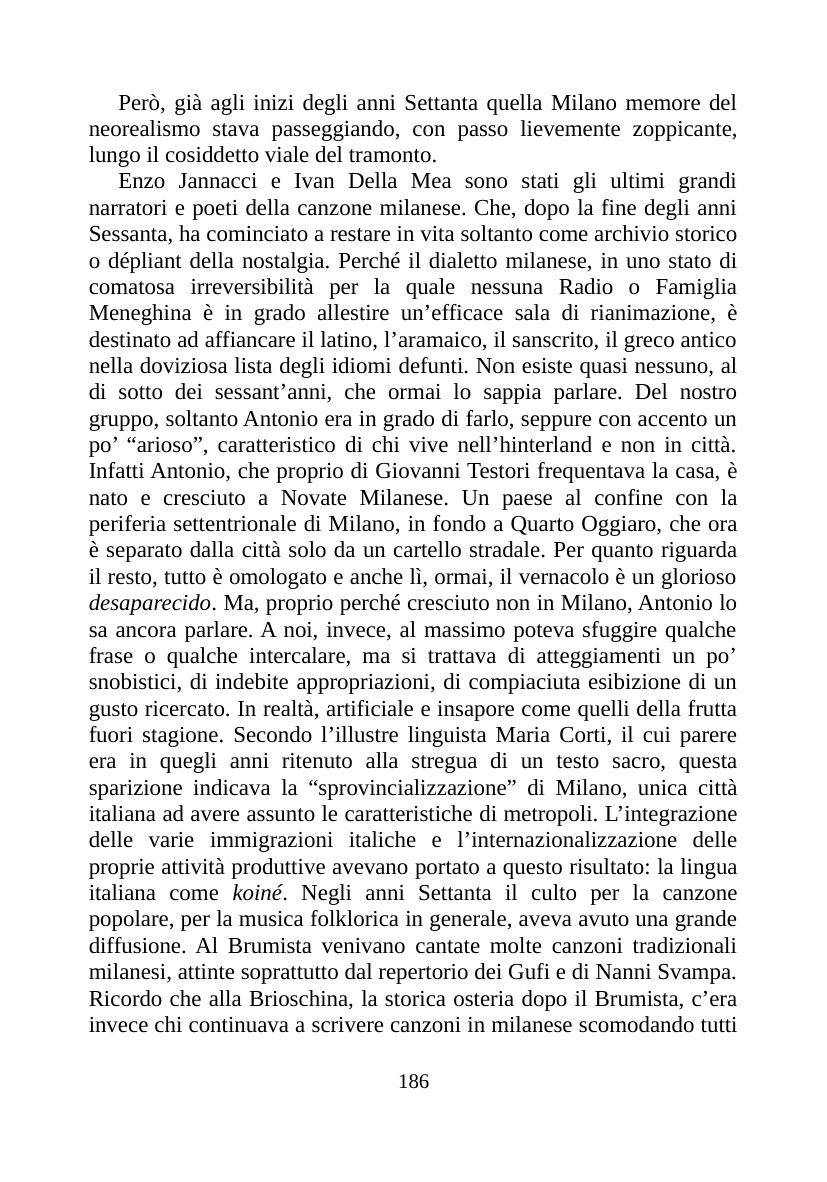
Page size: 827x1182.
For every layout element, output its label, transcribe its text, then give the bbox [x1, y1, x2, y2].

text Enzo Jannacci e Ivan Della Mea sono stati gli ultimi grandi narratori e poeti della canzone milanese. Che, dopo la fine degli anni Sessanta, ha cominciato a restare in vita soltanto come archivio storico o dépliant della nostalgia. Perché il dialetto milanese, in uno stato di comatosa irreversibilità per la quale nessuna Radio o Famiglia Meneghina è in grado allestire un’efficace sala di rianimazione, è destinato ad affiancare il latino, l’aramaico, il sanscrito, il greco antico nella doviziosa lista degli idiomi defunti. Non esiste quasi nessuno, al di sotto dei sessant’anni, che ormai lo sappia parlare. Del nostro gruppo, soltanto Antonio era in grado di farlo, seppure con accento un po’ “arioso”, caratteristico di chi vive nell’hinterland e non in città. Infatti Antonio, che proprio di Giovanni Testori frequentava la casa, è nato e cresciuto a Novate Milanese. Un paese al confine con la periferia settentrionale di Milano, in fondo a Quarto Oggiaro, che ora è separato dalla città solo da un cartello stradale. Per quanto riguarda il resto, tutto è omologato e anche lì, ormai, il vernacolo è un glorioso desaparecido. Ma, proprio perché cresciuto non in Milano, Antonio lo sa ancora parlare. A noi, invece, al massimo poteva sfuggire qualche frase o qualche intercalare, ma si trattava di atteggiamenti un po’ snobistici, di indebite appropriazioni, di compiaciuta esibizione di un gusto ricercato. In realtà, artificiale e insapore come quelli della frutta fuori stagione. Secondo l’illustre linguista Maria Corti, il cui parere era in quegli anni ritenuto alla stregua di un testo sacro, questa sparizione indicava la “sprovincializzazione” di Milano, unica città italiana ad avere assunto le caratteristiche di metropoli. L’integrazione delle varie immigrazioni italiche e l’internazionalizzazione delle proprie attività produttive avevano portato a questo risultato: la lingua italiana come koiné. Negli anni Settanta il culto per la canzone popolare, per la musica folklorica in generale, aveva avuto una grande diffusione. Al Brumista venivano cantate molte canzoni tradizionali milanesi, attinte soprattutto dal repertorio dei Gufi e di Nanni Svampa. Ricordo che alla Brioschina, la storica osteria dopo il Brumista, c’era invece chi continuava a scrivere canzoni in milanese scomodando tutti [88, 168, 738, 1037]
text Però, già agli inizi degli anni Settanta quella Milano memore del neorealismo stava passeggiando, con passo lievemente zoppicante, lungo il cosiddetto viale del tramonto. [88, 88, 738, 168]
